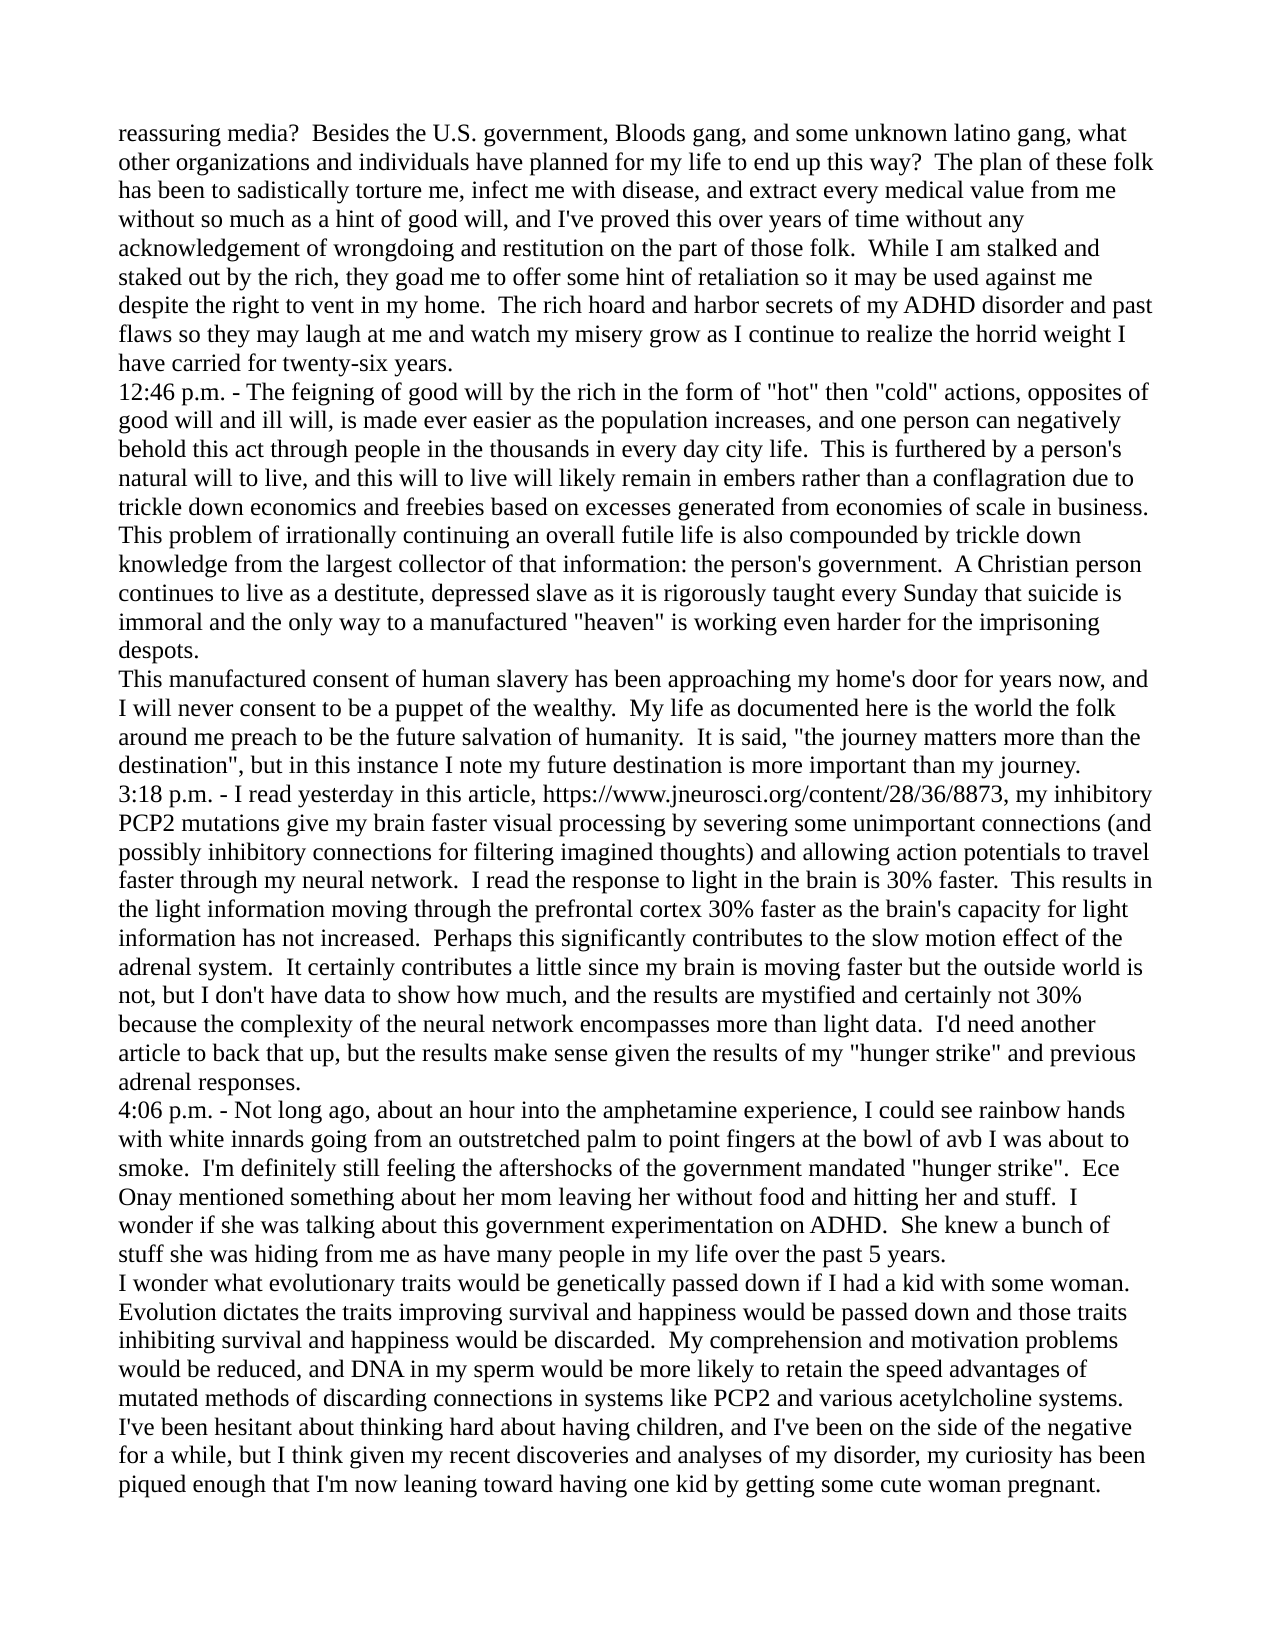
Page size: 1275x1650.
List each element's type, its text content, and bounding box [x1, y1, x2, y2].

text I wonder what evolutionary traits would be genetically passed down if I had a kid with some woman. Evolution dictates the traits improving survival and happiness would be passed down and those traits inhibiting survival and happiness would be discarded. My comprehension and motivation problems would be reduced, and DNA in my sperm would be more likely to retain the speed advantages of mutated methods of discarding connections in systems like PCP2 and various acetylcholine systems. I've been hesitant about thinking hard about having children, and I've been on the side of the negative for a while, but I think given my recent discoveries and analyses of my disorder, my curiosity has been piqued enough that I'm now leaning toward having one kid by getting some cute woman pregnant. [118, 1268, 1157, 1498]
text This manufactured consent of human slavery has been approaching my home's door for years now, and I will never consent to be a puppet of the wealthy. My life as documented here is the world the folk around me preach to be the future salvation of humanity. It is said, "the journey matters more than the destination", but in this instance I note my future destination is more important than my journey. [118, 664, 1157, 779]
text 12:46 p.m. - The feigning of good will by the rich in the form of "hot" then "cold" actions, opposites of good will and ill will, is made ever easier as the population increases, and one person can negatively behold this act through people in the thousands in every day city life. This is furthered by a person's natural will to live, and this will to live will likely remain in embers rather than a conflagration due to trickle down economics and freebies based on excesses generated from economies of scale in business. This problem of irrationally continuing an overall futile life is also compounded by trickle down knowledge from the largest collector of that information: the person's government. A Christian person continues to live as a destitute, depressed slave as it is rigorously taught every Sunday that suicide is immoral and the only way to a manufactured "heaven" is working even harder for the imprisoning despots. [118, 377, 1157, 664]
text 3:18 p.m. - I read yesterday in this article, https://www.jneurosci.org/content/28/36/8873, my inhibitory PCP2 mutations give my brain faster visual processing by severing some unimportant connections (and possibly inhibitory connections for filtering imagined thoughts) and allowing action potentials to travel faster through my neural network. I read the response to light in the brain is 30% faster. This results in the light information moving through the prefrontal cortex 30% faster as the brain's capacity for light information has not increased. Perhaps this significantly contributes to the slow motion effect of the adrenal system. It certainly contributes a little since my brain is moving faster but the outside world is not, but I don't have data to show how much, and the results are mystified and certainly not 30% because the complexity of the neural network encompasses more than light data. I'd need another article to back that up, but the results make sense given the results of my "hunger strike" and previous adrenal responses. [118, 779, 1157, 1096]
text 4:06 p.m. - Not long ago, about an hour into the amphetamine experience, I could see rainbow hands with white innards going from an outstretched palm to point fingers at the bowl of avb I was about to smoke. I'm definitely still feeling the aftershocks of the government mandated "hunger strike". Ece Onay mentioned something about her mom leaving her without food and hitting her and stuff. I wonder if she was talking about this government experimentation on ADHD. She knew a bunch of stuff she was hiding from me as have many people in my life over the past 5 years. [118, 1096, 1157, 1268]
text reassuring media? Besides the U.S. government, Bloods gang, and some unknown latino gang, what other organizations and individuals have planned for my life to end up this way? The plan of these folk has been to sadistically torture me, infect me with disease, and extract every medical value from me without so much as a hint of good will, and I've proved this over years of time without any acknowledgement of wrongdoing and restitution on the part of those folk. While I am stalked and staked out by the rich, they goad me to offer some hint of retaliation so it may be used against me despite the right to vent in my home. The rich hoard and harbor secrets of my ADHD disorder and past flaws so they may laugh at me and watch my misery grow as I continue to realize the horrid weight I have carried for twenty-six years. [118, 118, 1157, 377]
